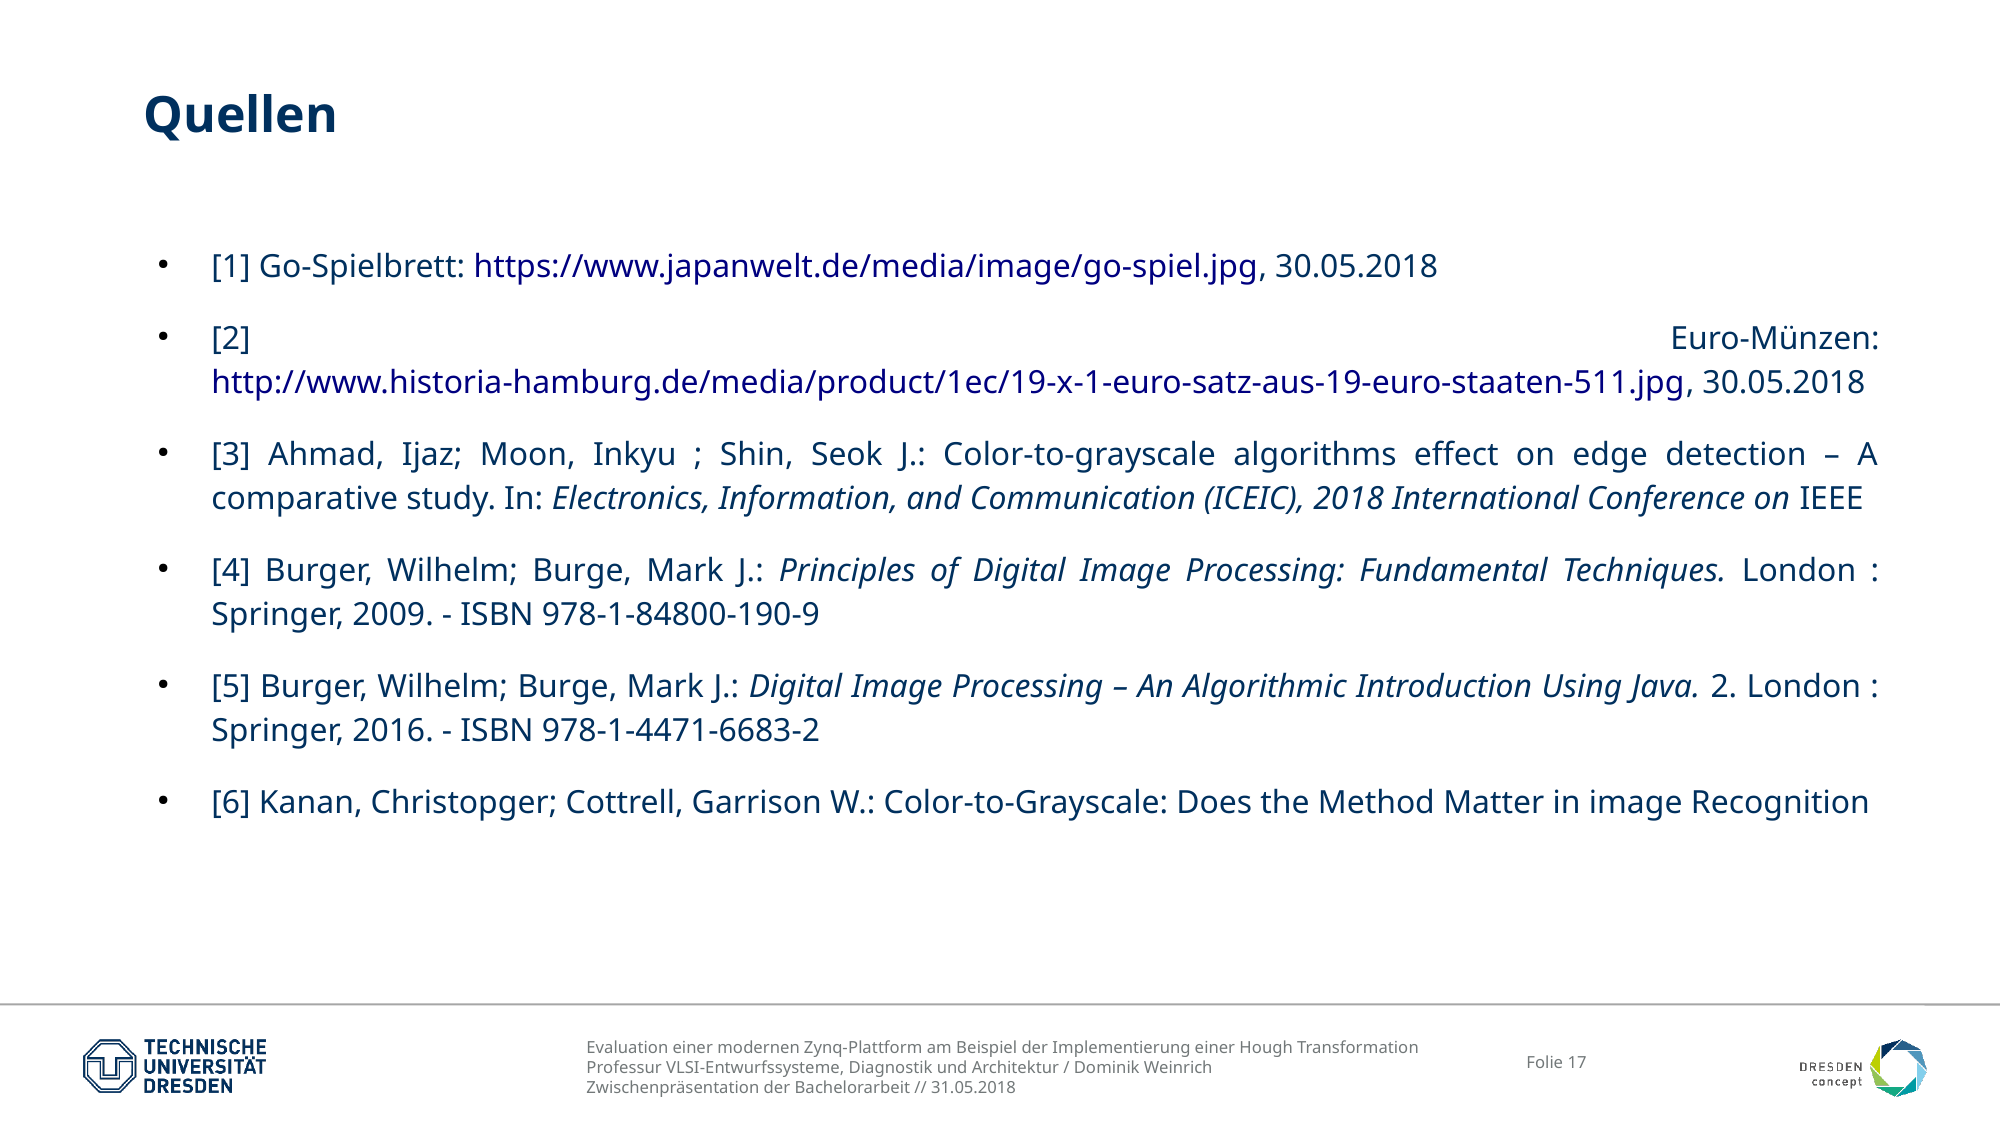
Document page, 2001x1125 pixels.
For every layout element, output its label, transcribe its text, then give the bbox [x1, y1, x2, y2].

picture [83, 1039, 266, 1093]
picture [1800, 1039, 1927, 1097]
list [1] Go-Spielbrett: https://www.japanwelt.de/media/image/go-spiel.jpg, 30.05.2018 [2] Euro-Münzen: http://www.historia-hamburg.de/media/product/1ec/19-x-1-euro-satz-aus-19-euro-staaten-511.jpg, 30.05.2018 [3] Ahmad, Ijaz; Moon, Inkyu ; Shin, Seok J.: Color-to-grayscale algorithms effect on edge detection – A comparative study. In: Electronics, Information, and Communication (ICEIC), 2018 International Conference on IEEE [4] Burger, Wilhelm; Burge, Mark J.: Principles of Digital Image Processing: Fundamental Techniques. London : Springer, 2009. - ISBN 978-1-84800-190-9 [5] Burger, Wilhelm; Burge, Mark J.: Digital Image Processing – An Algorithmic Introduction Using Java. 2. London : Springer, 2016. - ISBN 978-1-4471-6683-2 [6] Kanan, Christopger; Cottrell, Garrison W.: Color-to-Grayscale: Does the Method Matter in image Recognition [143, 243, 1880, 957]
title Quellen [143, 56, 1880, 169]
